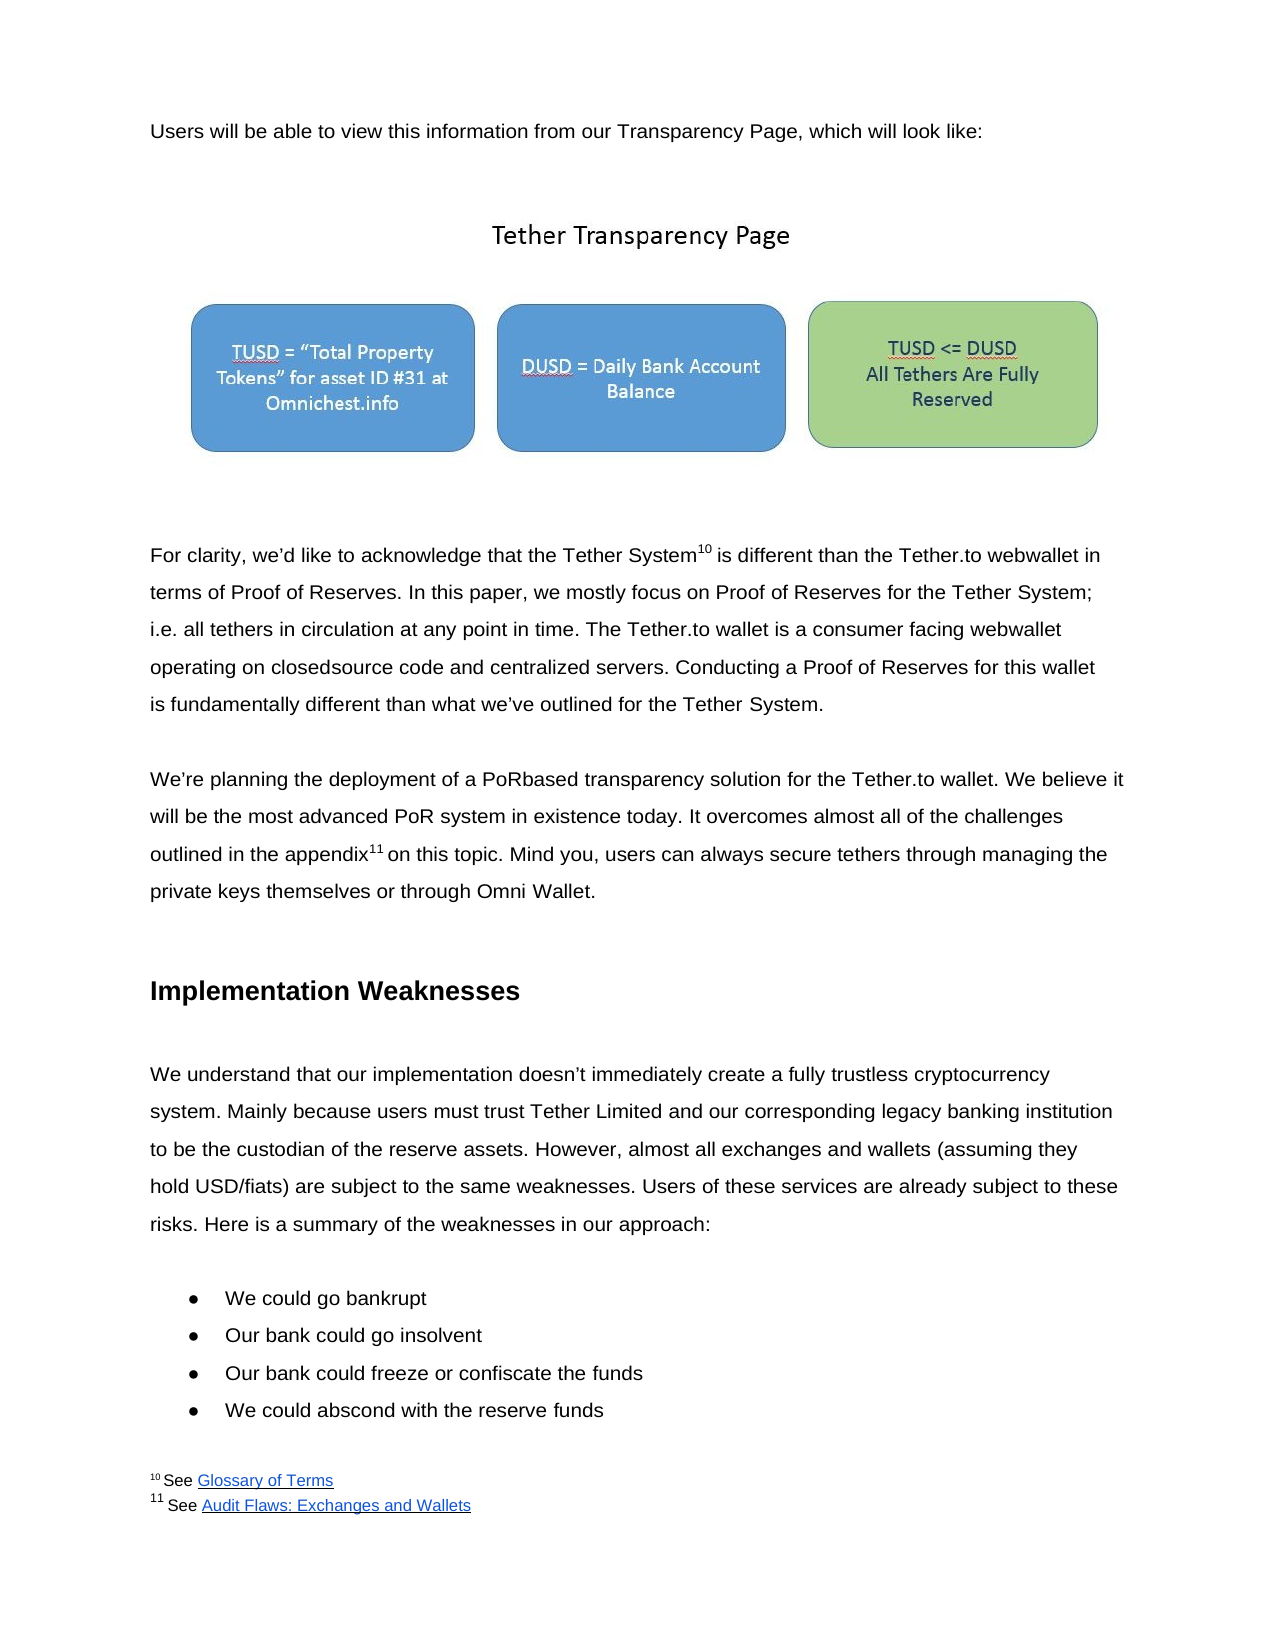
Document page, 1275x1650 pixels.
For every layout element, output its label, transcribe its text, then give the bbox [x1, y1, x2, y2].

list We could go bankrupt [187, 1287, 1135, 1310]
list We could abscond with the reserve funds [187, 1399, 1135, 1422]
list Our bank could freeze or confiscate the funds [187, 1362, 1135, 1384]
text 10 See Glossary of Terms [150, 1471, 1135, 1490]
picture [184, 220, 1111, 466]
subtitle Implementation Weaknesses [150, 974, 1135, 1006]
text 11 See Audit Flaws: Exchanges and Wallets [150, 1491, 1135, 1515]
text Users will be able to view this information from our Transparency Page, which will look like: [150, 120, 1135, 143]
list Our bank could go insolvent [187, 1324, 1135, 1347]
text We’re planning the deployment of a PoR­based transparency solution for the Tether.to wallet. We believe it will be the most advanced PoR system in existence today. It overcomes almost all of the challenges outlined in the appendix11 on this topic. Mind you, users can always secure tethers through managing the private keys themselves or through Omni Wallet. [150, 768, 1124, 903]
text We understand that our implementation doesn’t immediately create a fully trustless cryptocurrency system. Mainly because users must trust Tether Limited and our corresponding legacy banking institution to be the custodian of the reserve assets. However, almost all exchanges and wallets (assuming they hold USD/fiats) are subject to the same weaknesses. Users of these services are already subject to these risks. Here is a summary of the weaknesses in our approach: [150, 1063, 1118, 1235]
text For clarity, we’d like to acknowledge that the Tether System10 is different than the Tether.to web­wallet in terms of Proof of Reserves. In this paper, we mostly focus on Proof of Reserves for the Tether System; i.e. all tethers in circulation at any point in time. The Tether.to wallet is a consumer facing web­wallet operating on closed­source code and centralized servers. Conducting a Proof of Reserves for this wallet is fundamentally different than what we’ve outlined for the Tether System. [150, 542, 1109, 716]
